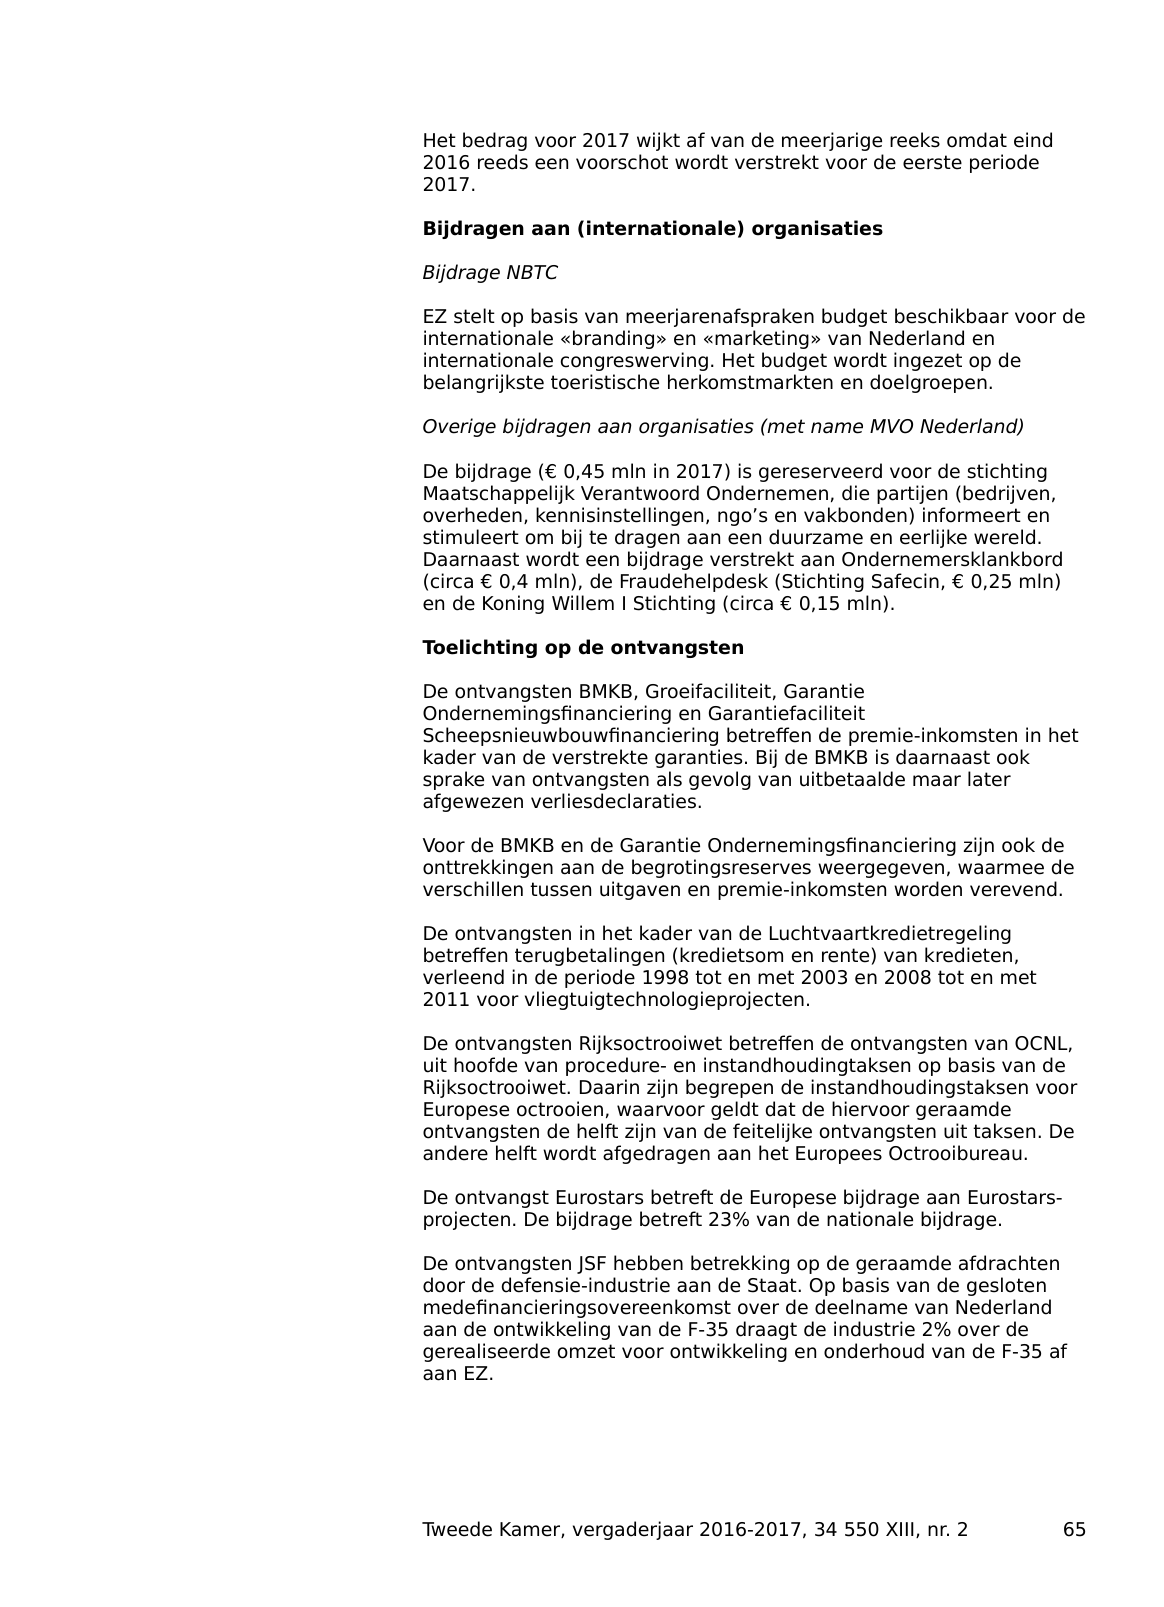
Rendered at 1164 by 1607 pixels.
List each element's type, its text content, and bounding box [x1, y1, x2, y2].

text De ontvangsten in het kader van de Luchtvaartkredietregeling betreffen terugbetalingen (kredietsom en rente) van kredieten, verleend in de periode 1998 tot en met 2003 en 2008 tot en met 2011 voor vliegtuigtechnologieprojecten. [422, 923, 1087, 1011]
text De ontvangsten BMKB, Groeifaciliteit, Garantie Ondernemingsfinanciering en Garantiefaciliteit Scheepsnieuwbouwfinanciering betreffen de premie-inkomsten in het kader van de verstrekte garanties. Bij de BMKB is daarnaast ook sprake van ontvangsten als gevolg van uitbetaalde maar later afgewezen verliesdeclaraties. [422, 681, 1087, 813]
text De ontvangst Eurostars betreft de Europese bijdrage aan Eurostars-projecten. De bijdrage betreft 23% van de nationale bijdrage. [422, 1187, 1087, 1231]
text EZ stelt op basis van meerjarenafspraken budget beschikbaar voor de internationale «branding» en «marketing» van Nederland en internationale congreswerving. Het budget wordt ingezet op de belangrijkste toeristische herkomstmarkten en doelgroepen. [422, 306, 1087, 394]
text Het bedrag voor 2017 wijkt af van de meerjarige reeks omdat eind 2016 reeds een voorschot wordt verstrekt voor de eerste periode 2017. [422, 130, 1087, 196]
subtitle Bijdrage NBTC [422, 262, 1087, 284]
text Voor de BMKB en de Garantie Ondernemingsfinanciering zijn ook de onttrekkingen aan de begrotingsreserves weergegeven, waarmee de verschillen tussen uitgaven en premie-inkomsten worden verevend. [422, 835, 1087, 901]
subtitle Bijdragen aan (internationale) organisaties [422, 218, 1087, 240]
text De bijdrage (€ 0,45 mln in 2017) is gereserveerd voor de stichting Maatschappelijk Verantwoord Ondernemen, die partijen (bedrijven, overheden, kennisinstellingen, ngo’s en vakbonden) informeert en stimuleert om bij te dragen aan een duurzame en eerlijke wereld. Daarnaast wordt een bijdrage verstrekt aan Ondernemersklankbord (circa € 0,4 mln), de Fraudehelpdesk (Stichting Safecin, € 0,25 mln) en de Koning Willem I Stichting (circa € 0,15 mln). [422, 461, 1087, 614]
text De ontvangsten Rijksoctrooiwet betreffen de ontvangsten van OCNL, uit hoofde van procedure- en instandhoudingtaksen op basis van de Rijksoctrooiwet. Daarin zijn begrepen de instandhoudingstaksen voor Europese octrooien, waarvoor geldt dat de hiervoor geraamde ontvangsten de helft zijn van de feitelijke ontvangsten uit taksen. De andere helft wordt afgedragen aan het Europees Octrooibureau. [422, 1033, 1087, 1165]
subtitle Toelichting op de ontvangsten [422, 637, 1087, 659]
text De ontvangsten JSF hebben betrekking op de geraamde afdrachten door de defensie-industrie aan de Staat. Op basis van de gesloten medefinancieringsovereenkomst over de deelname van Nederland aan de ontwikkeling van de F-35 draagt de industrie 2% over de gerealiseerde omzet voor ontwikkeling en onderhoud van de F-35 af aan EZ. [422, 1253, 1087, 1385]
subtitle Overige bijdragen aan organisaties (met name MVO Nederland) [422, 416, 1087, 438]
